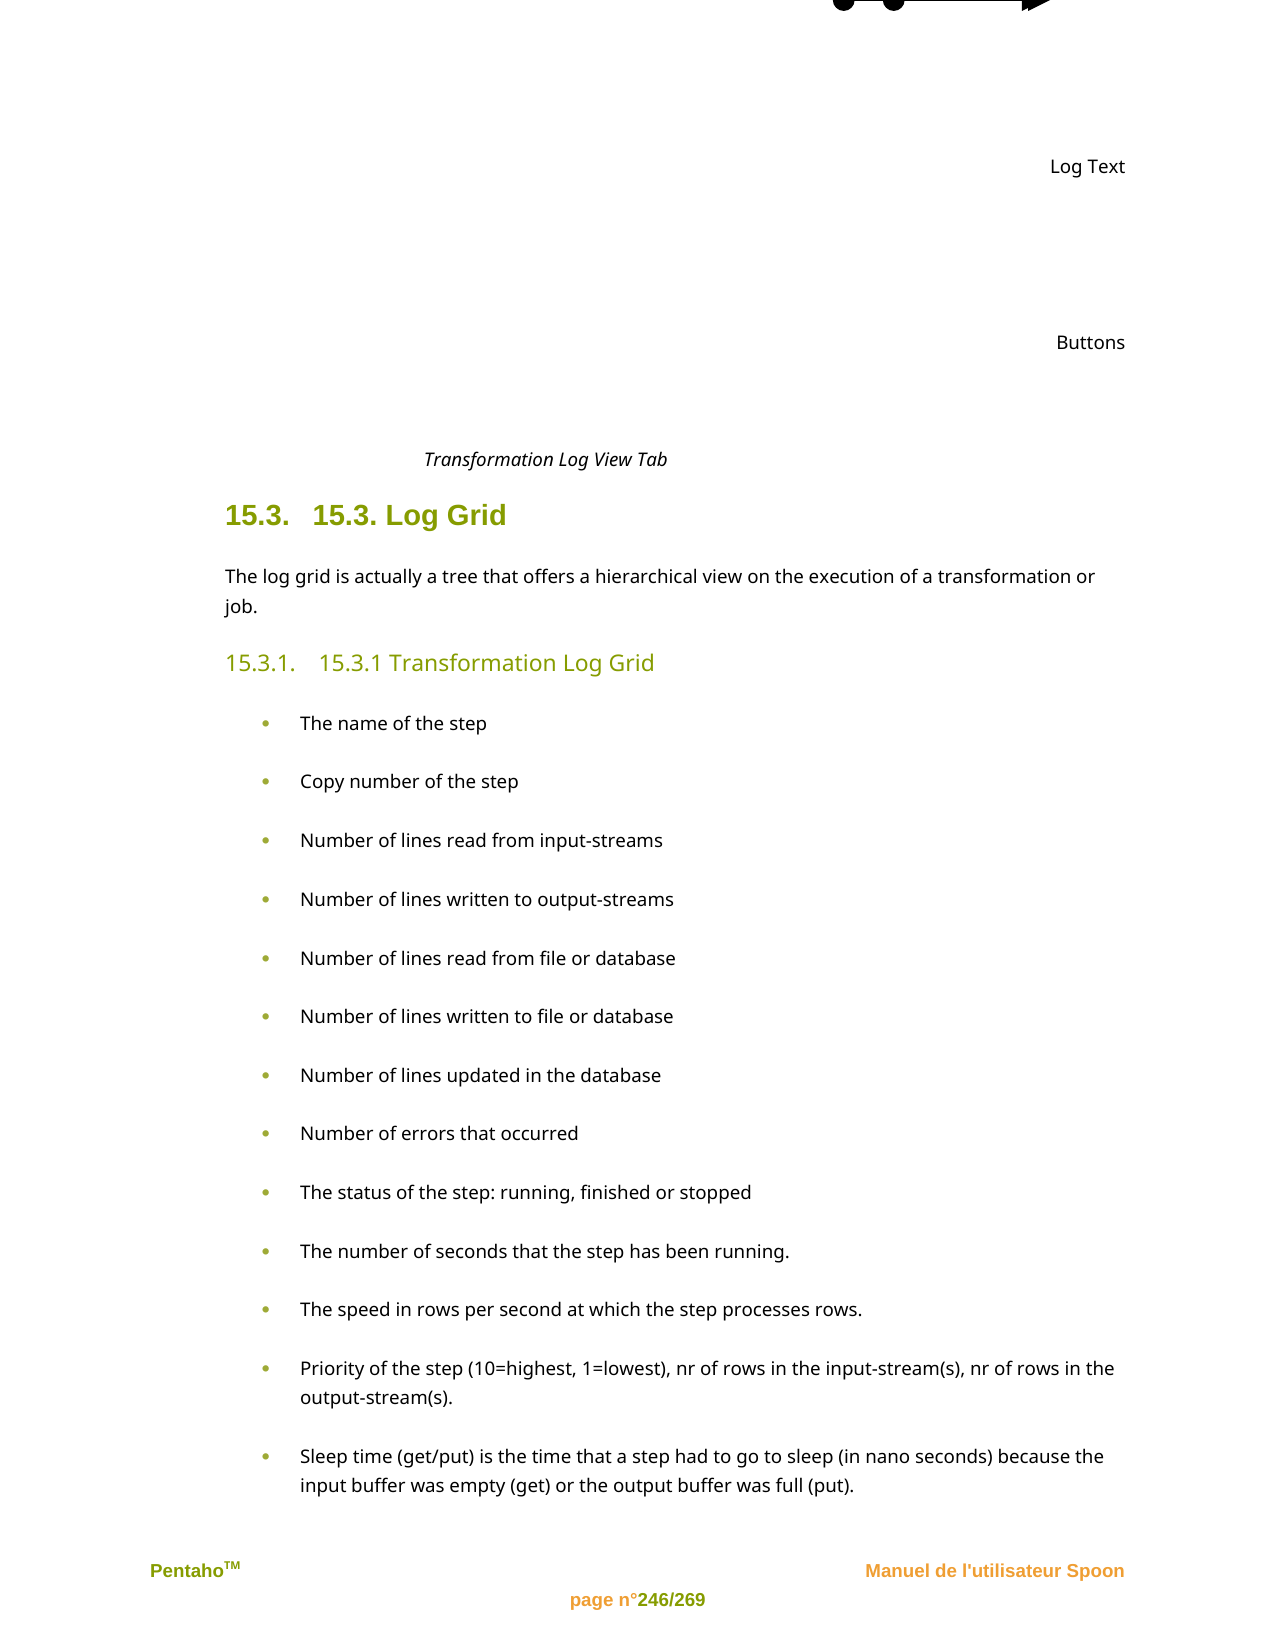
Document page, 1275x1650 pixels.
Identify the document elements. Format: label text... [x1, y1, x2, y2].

list Number of errors that occurred [262, 1117, 1125, 1147]
list Number of lines updated in the database [262, 1059, 1125, 1088]
list The speed in rows per second at which the step processes rows. [262, 1293, 1125, 1323]
list The name of the step [262, 707, 1125, 736]
subtitle 15.3. Log Grid [225, 502, 1125, 531]
list The number of seconds that the step has been running. [262, 1235, 1125, 1264]
text Log Text [225, 150, 1125, 179]
subtitle 15.3.1 Transformation Log Grid [225, 648, 1125, 677]
text Transformation Log View Tab [225, 443, 1125, 472]
list Copy number of the step [262, 766, 1125, 795]
list Priority of the step (10=highest, 1=lowest), nr of rows in the input-stream(s), nr of rows in the output-stream(s). [262, 1352, 1125, 1410]
list Number of lines written to output-streams [262, 883, 1125, 912]
list The status of the step: running, finished or stopped [262, 1176, 1125, 1205]
list Sleep time (get/put) is the time that a step had to go to sleep (in nano seconds) because the input buffer was empty (get) or the output buffer was full (put). [262, 1440, 1125, 1498]
list Number of lines read from input-streams [262, 824, 1125, 853]
list Number of lines written to file or database [262, 1000, 1125, 1029]
text Buttons [225, 326, 1125, 355]
list Number of lines read from file or database [262, 942, 1125, 971]
text The log grid is actually a tree that offers a hierarchical view on the execution of a transformation or job. [225, 561, 1125, 619]
